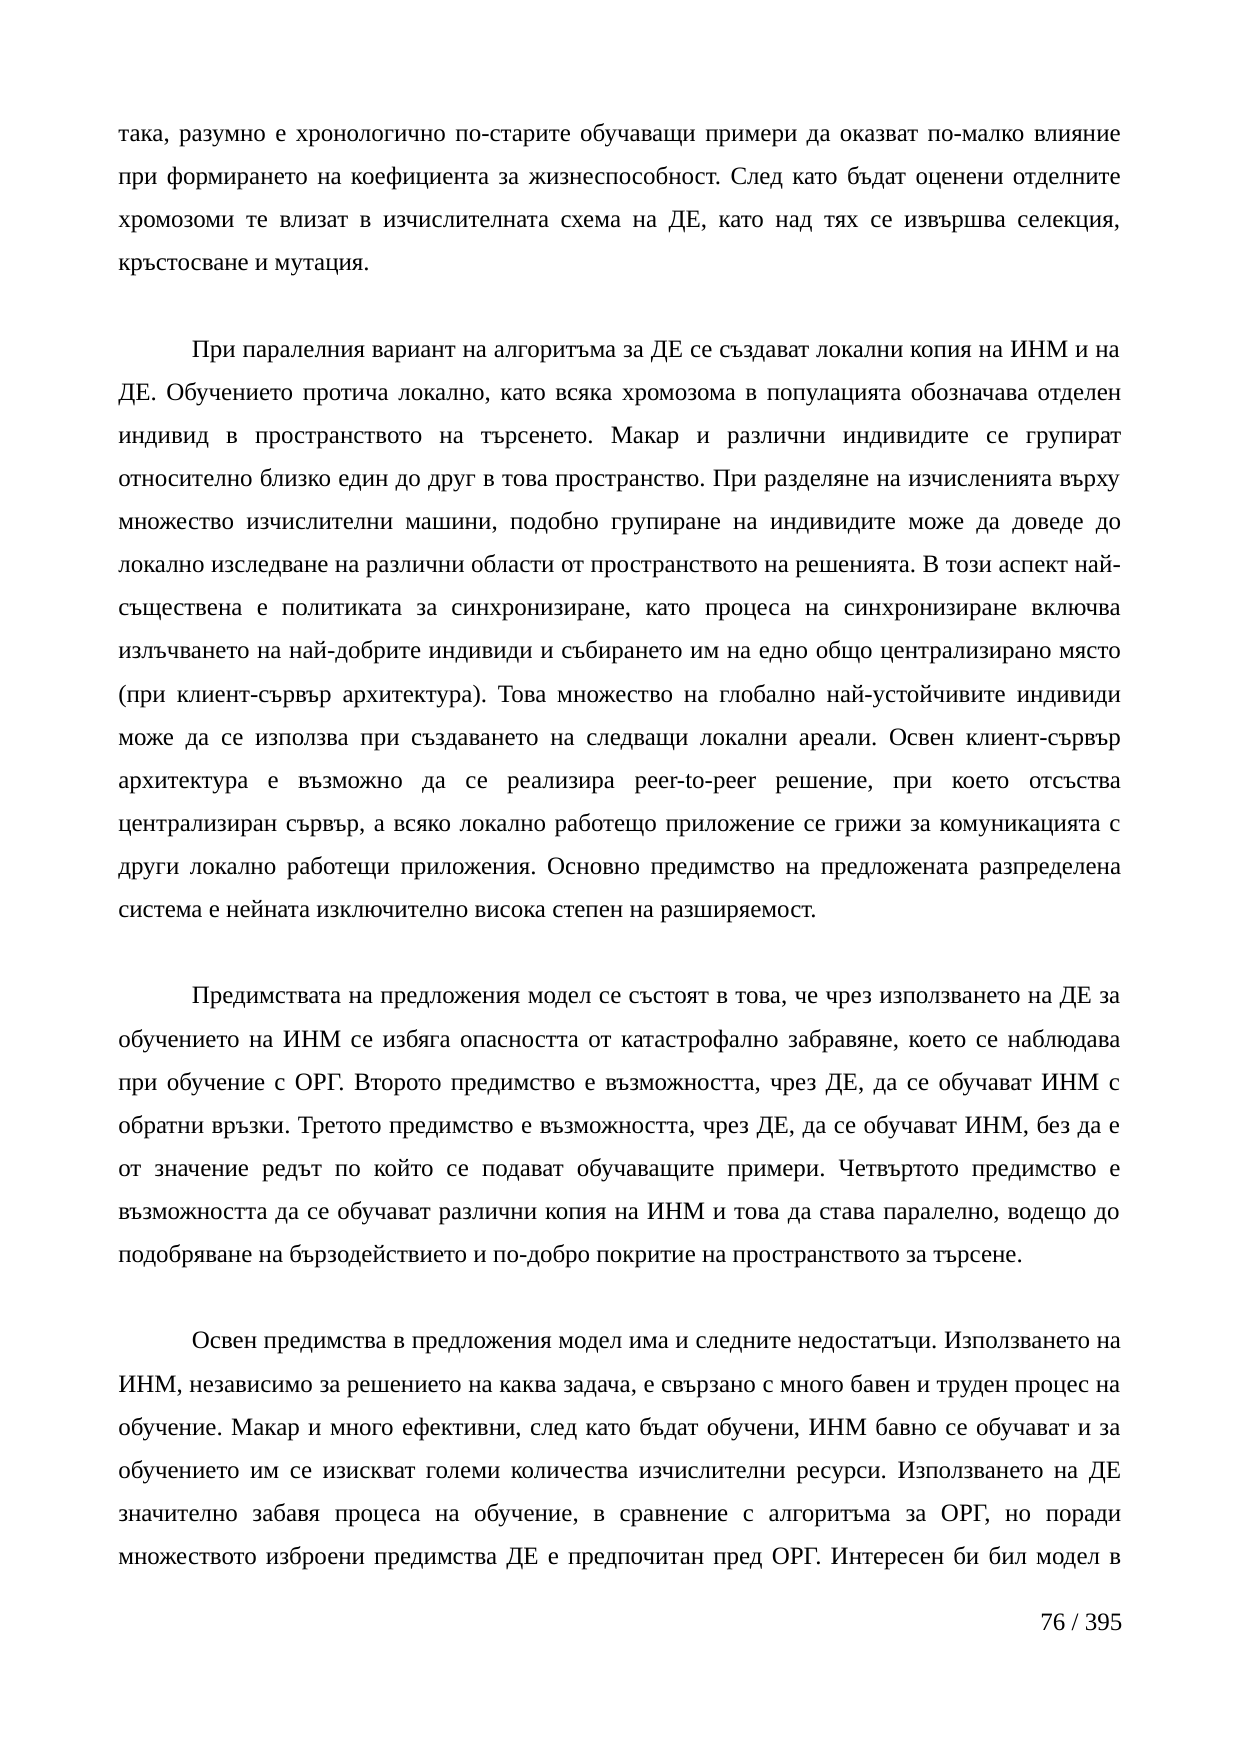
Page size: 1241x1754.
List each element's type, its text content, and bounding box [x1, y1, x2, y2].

text така, разумно е хронологично по-старите обучаващи примери да оказват по-малко влияние при формирането на коефициента за жизнеспособност. След като бъдат оценени отделните хромозоми те влизат в изчислителната схема на ДЕ, като над тях се извършва селекция, кръстосване и мутация. [118, 118, 1122, 276]
text Предимствата на предложения модел се състоят в това, че чрез използването на ДЕ за обучението на ИНМ се избяга опасността от катастрофално забравяне, което се наблюдава при обучение с ОРГ. Второто предимство е възможността, чрез ДЕ, да се обучават ИНМ с обратни връзки. Третото предимство е възможността, чрез ДЕ, да се обучават ИНМ, без да е от значение редът по който се подават обучаващите примери. Четвъртото предимство е възможността да се обучават различни копия на ИНМ и това да става паралелно, водещо до подобряване на бързодействието и по-добро покритие на пространството за търсене. [118, 981, 1122, 1268]
text При паралелния вариант на алгоритъма за ДЕ се създават локални копия на ИНМ и на ДЕ. Обучението протича локално, като всяка хромозома в популацията обозначава отделен индивид в пространството на търсенето. Макар и различни индивидите се групират относително близко един до друг в това пространство. При разделяне на изчисленията върху множество изчислителни машини, подобно групиране на индивидите може да доведе до локално изследване на различни области от пространството на решенията. В този аспект най-съществена е политиката за синхронизиране, като процеса на синхронизиране включва излъчването на най-добрите индивиди и събирането им на едно общо централизирано място (при клиент-сървър архитектура). Това множество на глобално най-устойчивите индивиди може да се използва при създаването на следващи локални ареали. Освен клиент-сървър архитектура е възможно да се реализира peer-to-peer решение, при което отсъства централизиран сървър, а всяко локално работещо приложение се грижи за комуникацията с други локално работещи приложения. Основно предимство на предложената разпределена система е нейната изключително висока степен на разширяемост. [118, 334, 1122, 923]
text Освен предимства в предложения модел има и следните недостатъци. Използването на ИНМ, независимо за решението на каква задача, е свързано с много бавен и труден процес на обучение. Макар и много ефективни, след като бъдат обучени, ИНМ бавно се обучават и за обучението им се изискват големи количества изчислителни ресурси. Използването на ДЕ значително забавя процеса на обучение, в сравнение с алгоритъма за ОРГ, но поради множеството изброени предимства ДЕ е предпочитан пред ОРГ. Интересен би бил модел в [118, 1326, 1122, 1570]
